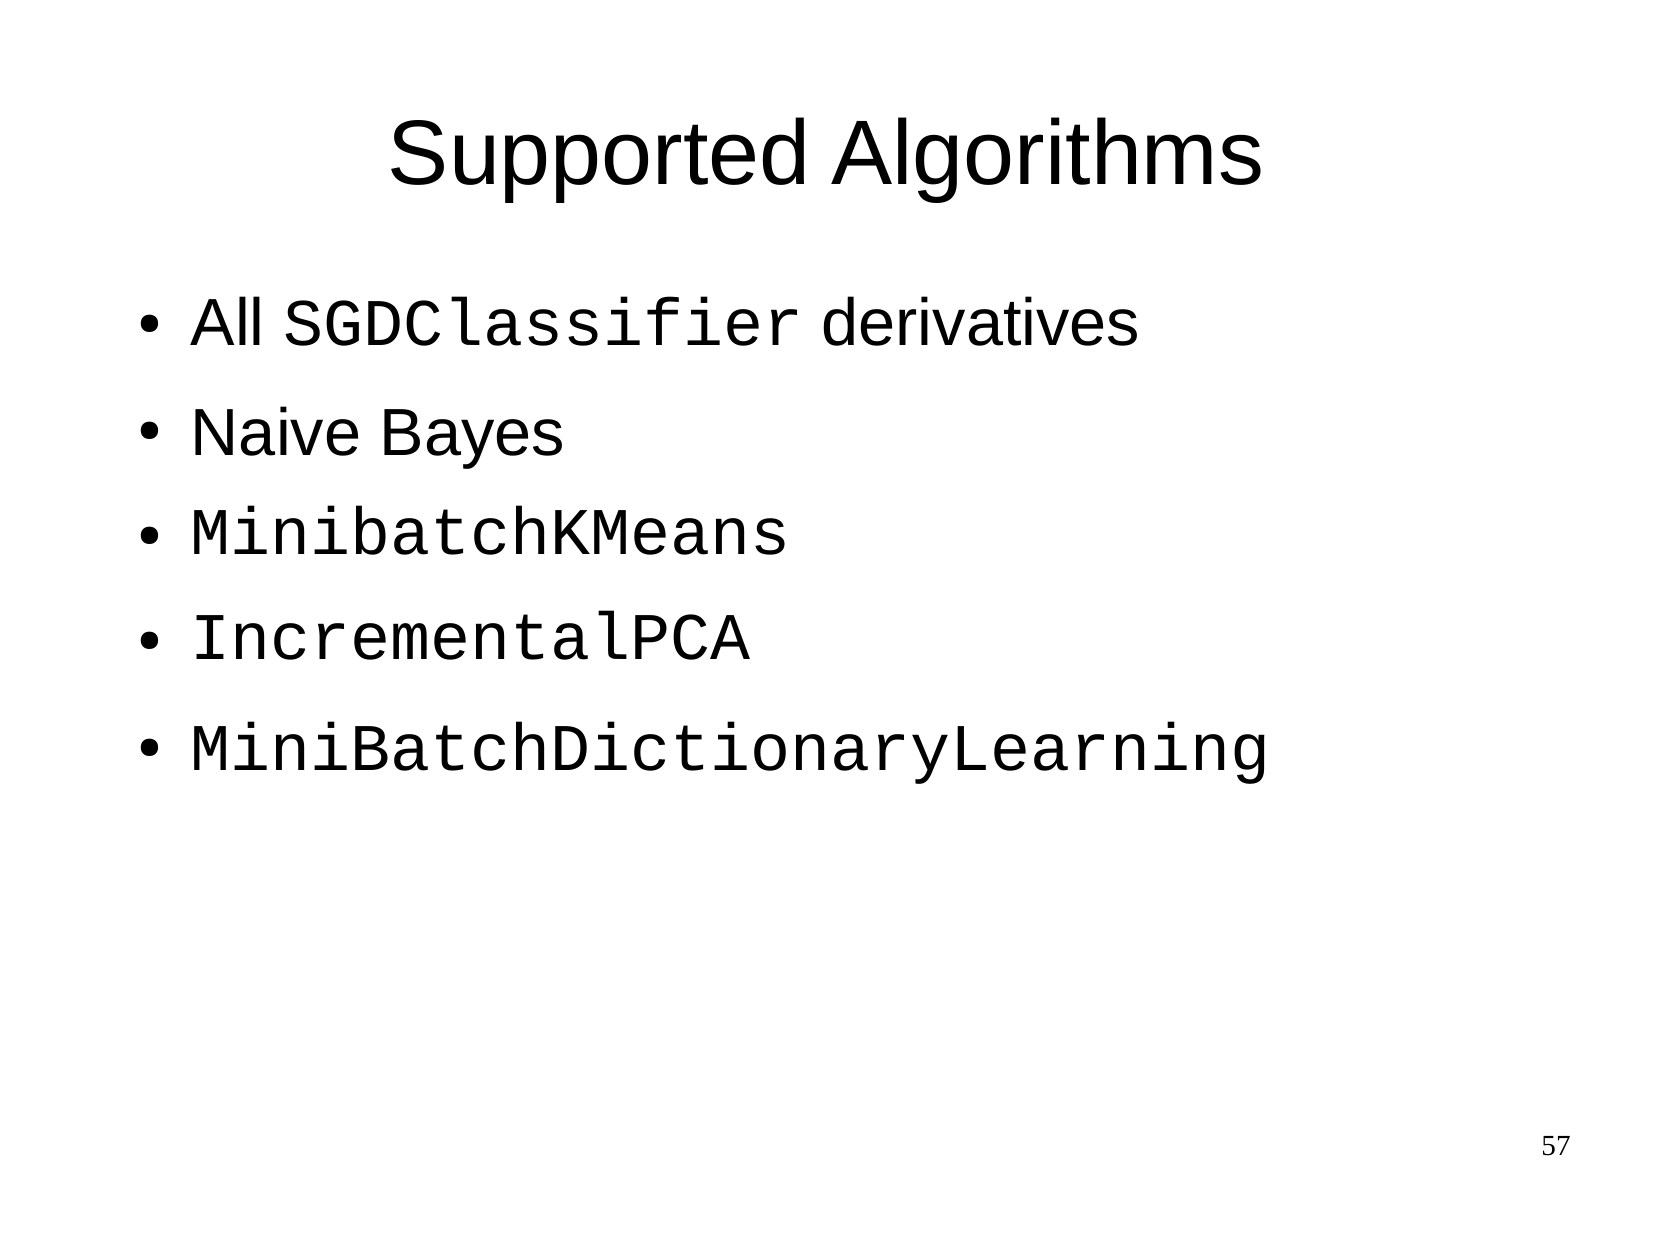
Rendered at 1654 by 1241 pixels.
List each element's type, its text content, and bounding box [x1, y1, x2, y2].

title Supported Algorithms [82, 49, 1571, 257]
list All SGDClassifier derivatives Naive Bayes MinibatchKMeans IncrementalPCA MiniBatchDictionaryLearning [120, 285, 1441, 826]
